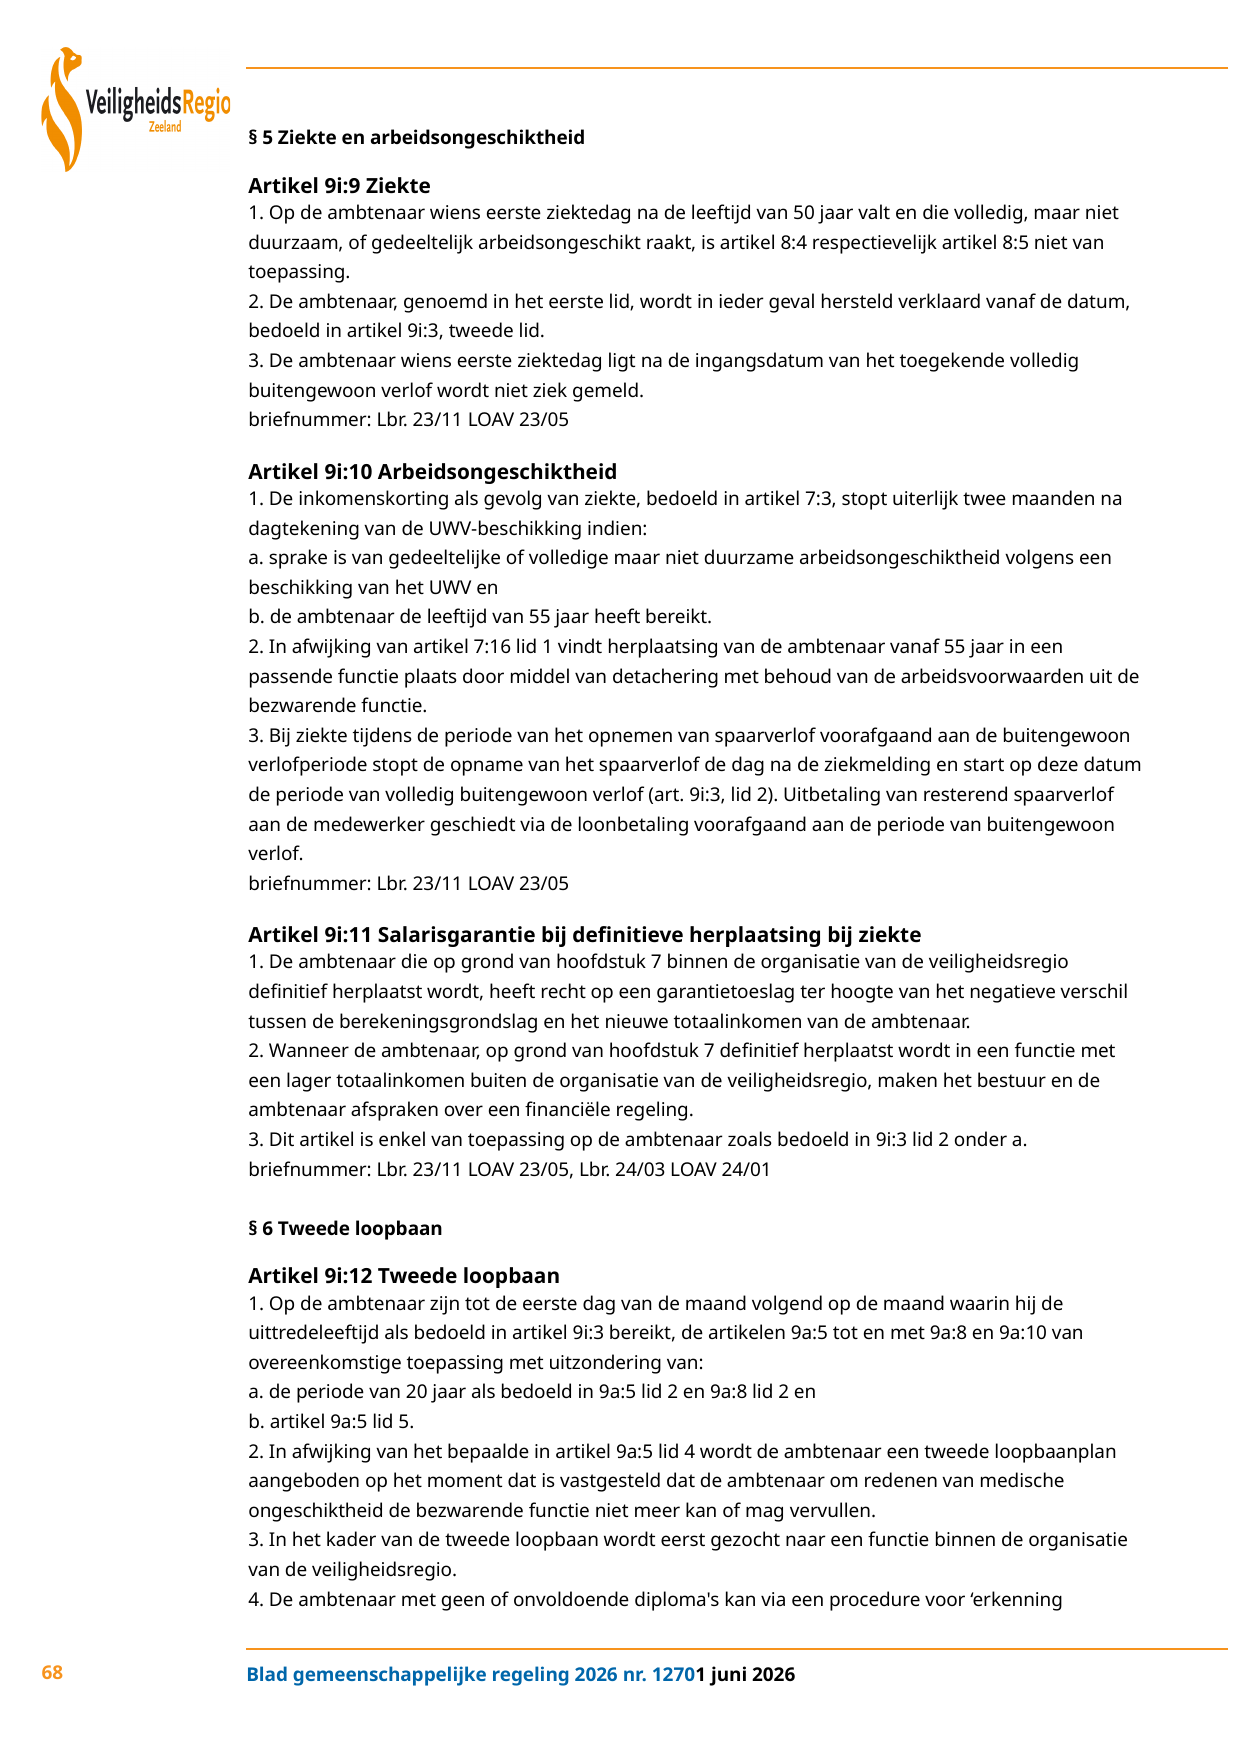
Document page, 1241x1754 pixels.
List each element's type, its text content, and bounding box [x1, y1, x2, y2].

text 3. Bij ziekte tijdens de periode van het opnemen van spaarverlof voorafgaand aan de buitengewoon verlofperiode stopt de opname van het spaarverlof de dag na de ziekmelding en start op deze datum de periode van volledig buitengewoon verlof (art. 9i:3, lid 2). Uitbetaling van resterend spaarverlof aan de medewerker geschiedt via de loonbetaling voorafgaand aan de periode van buitengewoon verlof. [248, 722, 1152, 866]
text Artikel 9i:12 Tweede loopbaan [248, 1262, 1152, 1290]
text 3. In het kader van de tweede loopbaan wordt eerst gezocht naar een functie binnen de organisatie van de veiligheidsregio. [248, 1527, 1152, 1582]
text 2. De ambtenaar, genoemd in het eerste lid, wordt in ieder geval hersteld verklaard vanaf de datum, bedoeld in artikel 9i:3, tweede lid. [248, 288, 1152, 343]
text 2. Wanneer de ambtenaar, op grond van hoofdstuk 7 definitief herplaatst wordt in een functie met een lager totaalinkomen buiten de organisatie van de veiligheidsregio, maken het bestuur en de ambtenaar afspraken over een financiële regeling. [248, 1037, 1152, 1122]
text 1. Op de ambtenaar wiens eerste ziektedag na de leeftijd van 50 jaar valt en die volledig, maar niet duurzaam, of gedeeltelijk arbeidsongeschikt raakt, is artikel 8:4 respectievelijk artikel 8:5 niet van toepassing. [248, 199, 1152, 284]
text 3. De ambtenaar wiens eerste ziektedag ligt na de ingangsdatum van het toegekende volledig buitengewoon verlof wordt niet ziek gemeld. [248, 347, 1152, 403]
text Artikel 9i:9 Ziekte [248, 171, 1152, 199]
text § 5 Ziekte en arbeidsongeschiktheid [248, 124, 1152, 150]
text b. artikel 9a:5 lid 5. [248, 1408, 1152, 1434]
text b. de ambtenaar de leeftijd van 55 jaar heeft bereikt. [248, 604, 1152, 629]
text a. de periode van 20 jaar als bedoeld in 9a:5 lid 2 en 9a:8 lid 2 en [248, 1379, 1152, 1404]
text briefnummer: Lbr. 23/11 LOAV 23/05, Lbr. 24/03 LOAV 24/01 [248, 1156, 1152, 1182]
text 1. Op de ambtenaar zijn tot de eerste dag van de maand volgend op de maand waarin hij de uittredeleeftijd als bedoeld in artikel 9i:3 bereikt, de artikelen 9a:5 tot en met 9a:8 en 9a:10 van overeenkomstige toepassing met uitzondering van: [248, 1290, 1152, 1375]
text 1. De inkomenskorting als gevolg van ziekte, bedoeld in artikel 7:3, stopt uiterlijk twee maanden na dagtekening van de UWV-beschikking indien: [248, 485, 1152, 541]
text Artikel 9i:11 Salarisgarantie bij definitieve herplaatsing bij ziekte [248, 920, 1152, 949]
text briefnummer: Lbr. 23/11 LOAV 23/05 [248, 870, 1152, 896]
text 3. Dit artikel is enkel van toepassing op de ambtenaar zoals bedoeld in 9i:3 lid 2 onder a. [248, 1126, 1152, 1152]
picture [41, 47, 231, 172]
text 2. In afwijking van het bepaalde in artikel 9a:5 lid 4 wordt de ambtenaar een tweede loopbaanplan aangeboden op het moment dat is vastgesteld dat de ambtenaar om redenen van medische ongeschiktheid de bezwarende functie niet meer kan of mag vervullen. [248, 1438, 1152, 1523]
text a. sprake is van gedeeltelijke of volledige maar niet duurzame arbeidsongeschiktheid volgens een beschikking van het UWV en [248, 544, 1152, 600]
text 4. De ambtenaar met geen of onvoldoende diploma's kan via een procedure voor ‘erkenning [248, 1586, 1152, 1612]
text briefnummer: Lbr. 23/11 LOAV 23/05 [248, 406, 1152, 432]
text Artikel 9i:10 Arbeidsongeschiktheid [248, 457, 1152, 485]
text 2. In afwijking van artikel 7:16 lid 1 vindt herplaatsing van de ambtenaar vanaf 55 jaar in een passende functie plaats door middel van detachering met behoud van de arbeidsvoorwaarden uit de bezwarende functie. [248, 633, 1152, 718]
text 1. De ambtenaar die op grond van hoofdstuk 7 binnen de organisatie van de veiligheidsregio definitief herplaatst wordt, heeft recht op een garantietoeslag ter hoogte van het negatieve verschil tussen de berekeningsgrondslag en het nieuwe totaalinkomen van de ambtenaar. [248, 949, 1152, 1034]
text § 6 Tweede loopbaan [248, 1215, 1152, 1241]
